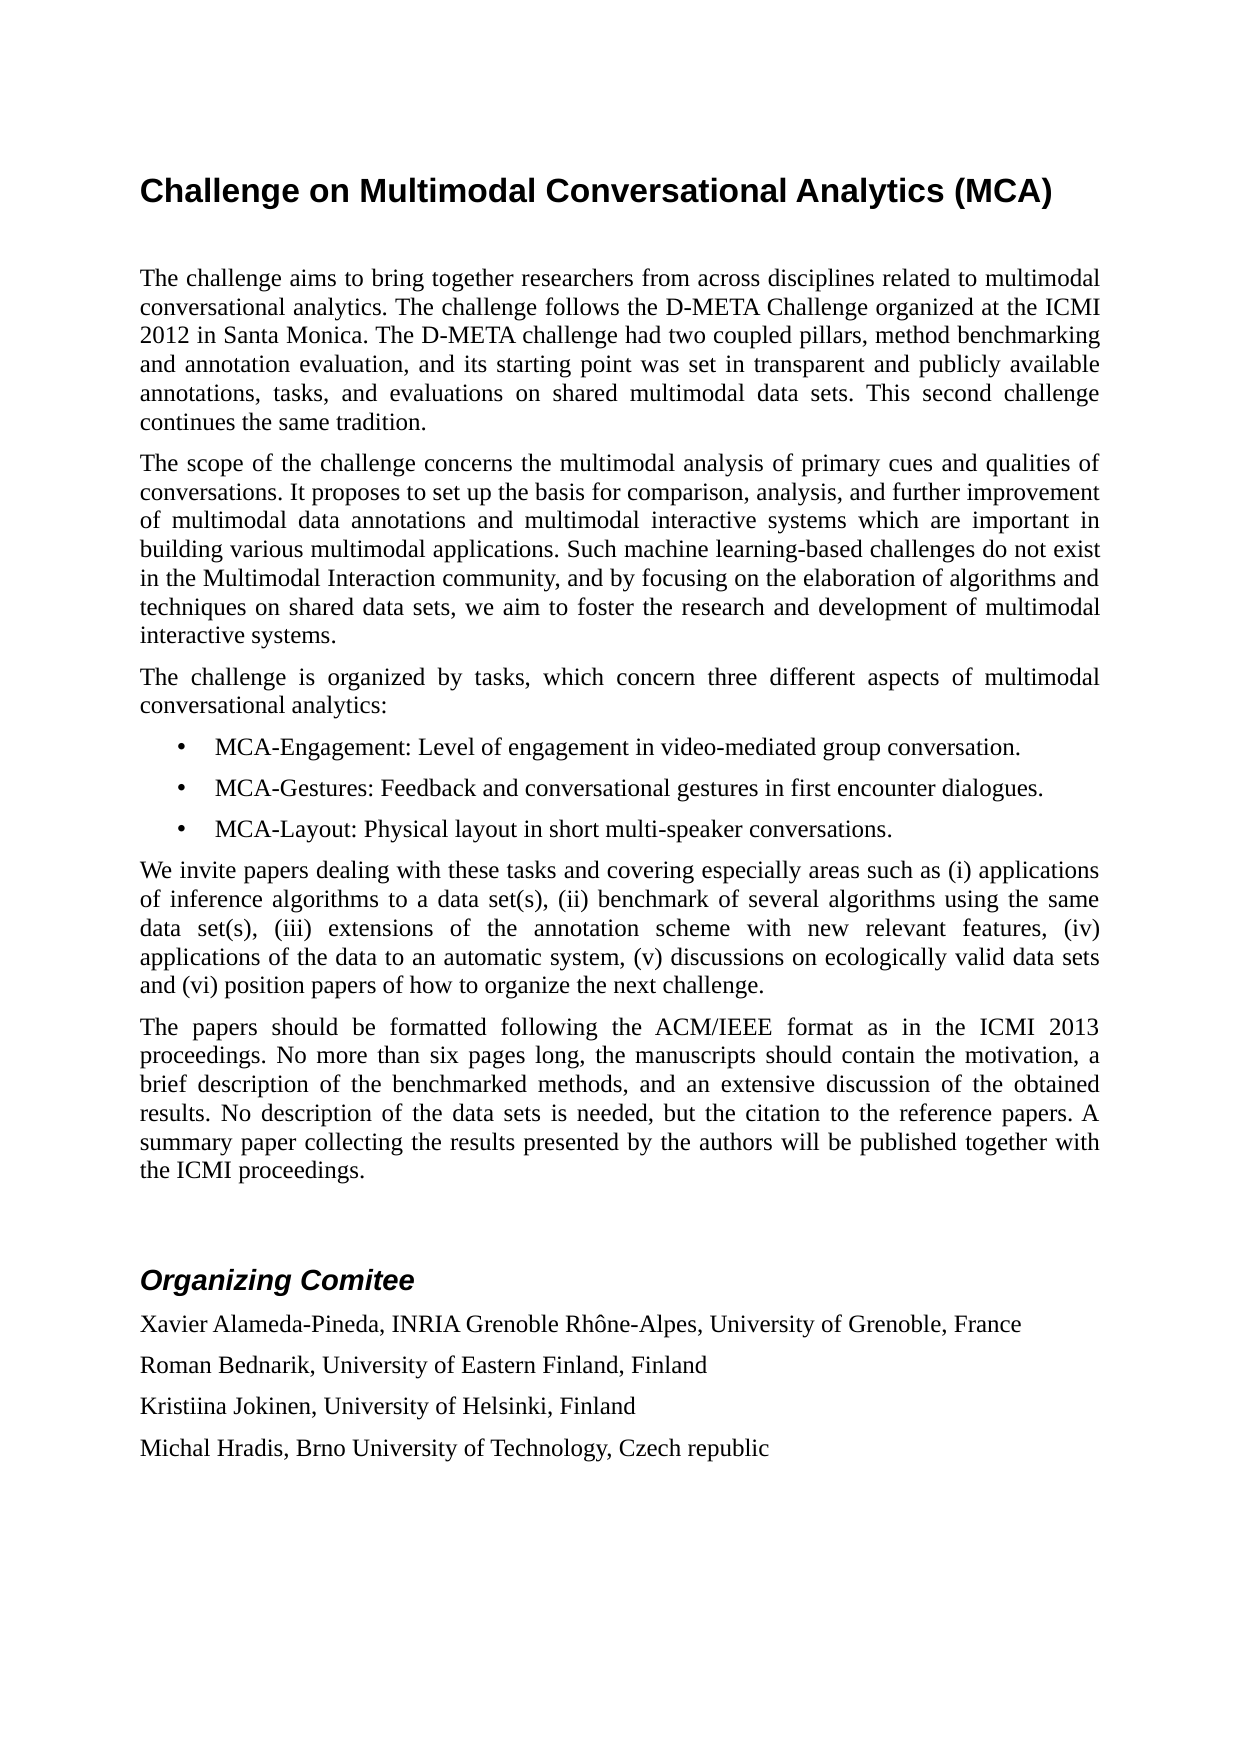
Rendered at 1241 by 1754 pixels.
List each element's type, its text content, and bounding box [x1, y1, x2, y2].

subtitle Organizing Comitee [139, 1263, 1101, 1296]
text We invite papers dealing with these tasks and covering especially areas such as (i) applications of inference algorithms to a data set(s), (ii) benchmark of several algorithms using the same data set(s), (iii) extensions of the annotation scheme with new relevant features, (iv) applications of the data to an automatic system, (v) discussions on ecologically valid data sets and (vi) position papers of how to organize the next challenge. [139, 855, 1101, 999]
text Michal Hradis, Brno University of Technology, Czech republic [139, 1433, 1101, 1461]
text The challenge is organized by tasks, which concern three different aspects of multimodal conversational analytics: [139, 662, 1101, 719]
text The scope of the challenge concerns the multimodal analysis of primary cues and qualities of conversations. It proposes to set up the basis for comparison, analysis, and further improvement of multimodal data annotations and multimodal interactive systems which are important in building various multimodal applications. Such machine learning-based challenges do not exist in the Multimodal Interaction community, and by focusing on the elaboration of algorithms and techniques on shared data sets, we aim to foster the research and development of multimodal interactive systems. [139, 448, 1101, 649]
text Xavier Alameda-Pineda, INRIA Grenoble Rhône-Alpes, University of Grenoble, France [139, 1309, 1101, 1338]
list MCA-Layout: Physical layout in short multi-speaker conversations. [177, 814, 1101, 843]
list MCA-Gestures: Feedback and conversational gestures in first encounter dialogues. [177, 773, 1101, 802]
text Kristiina Jokinen, University of Helsinki, Finland [139, 1391, 1101, 1420]
text Roman Bednarik, University of Eastern Finland, Finland [139, 1350, 1101, 1379]
subtitle Challenge on Multimodal Conversational Analytics (MCA) [139, 171, 1101, 209]
list MCA-Engagement: Level of engagement in video-mediated group conversation. [177, 732, 1101, 760]
text The challenge aims to bring together researchers from across disciplines related to multimodal conversational analytics. The challenge follows the D-META Challenge organized at the ICMI 2012 in Santa Monica. The D-META challenge had two coupled pillars, method benchmarking and annotation evaluation, and its starting point was set in transparent and publicly available annotations, tasks, and evaluations on shared multimodal data sets. This second challenge continues the same tradition. [139, 263, 1101, 435]
text The papers should be formatted following the ACM/IEEE format as in the ICMI 2013 proceedings. No more than six pages long, the manuscripts should contain the motivation, a brief description of the benchmarked methods, and an extensive discussion of the obtained results. No description of the data sets is needed, but the citation to the reference papers. A summary paper collecting the results presented by the authors will be published together with the ICMI proceedings. [139, 1012, 1101, 1184]
